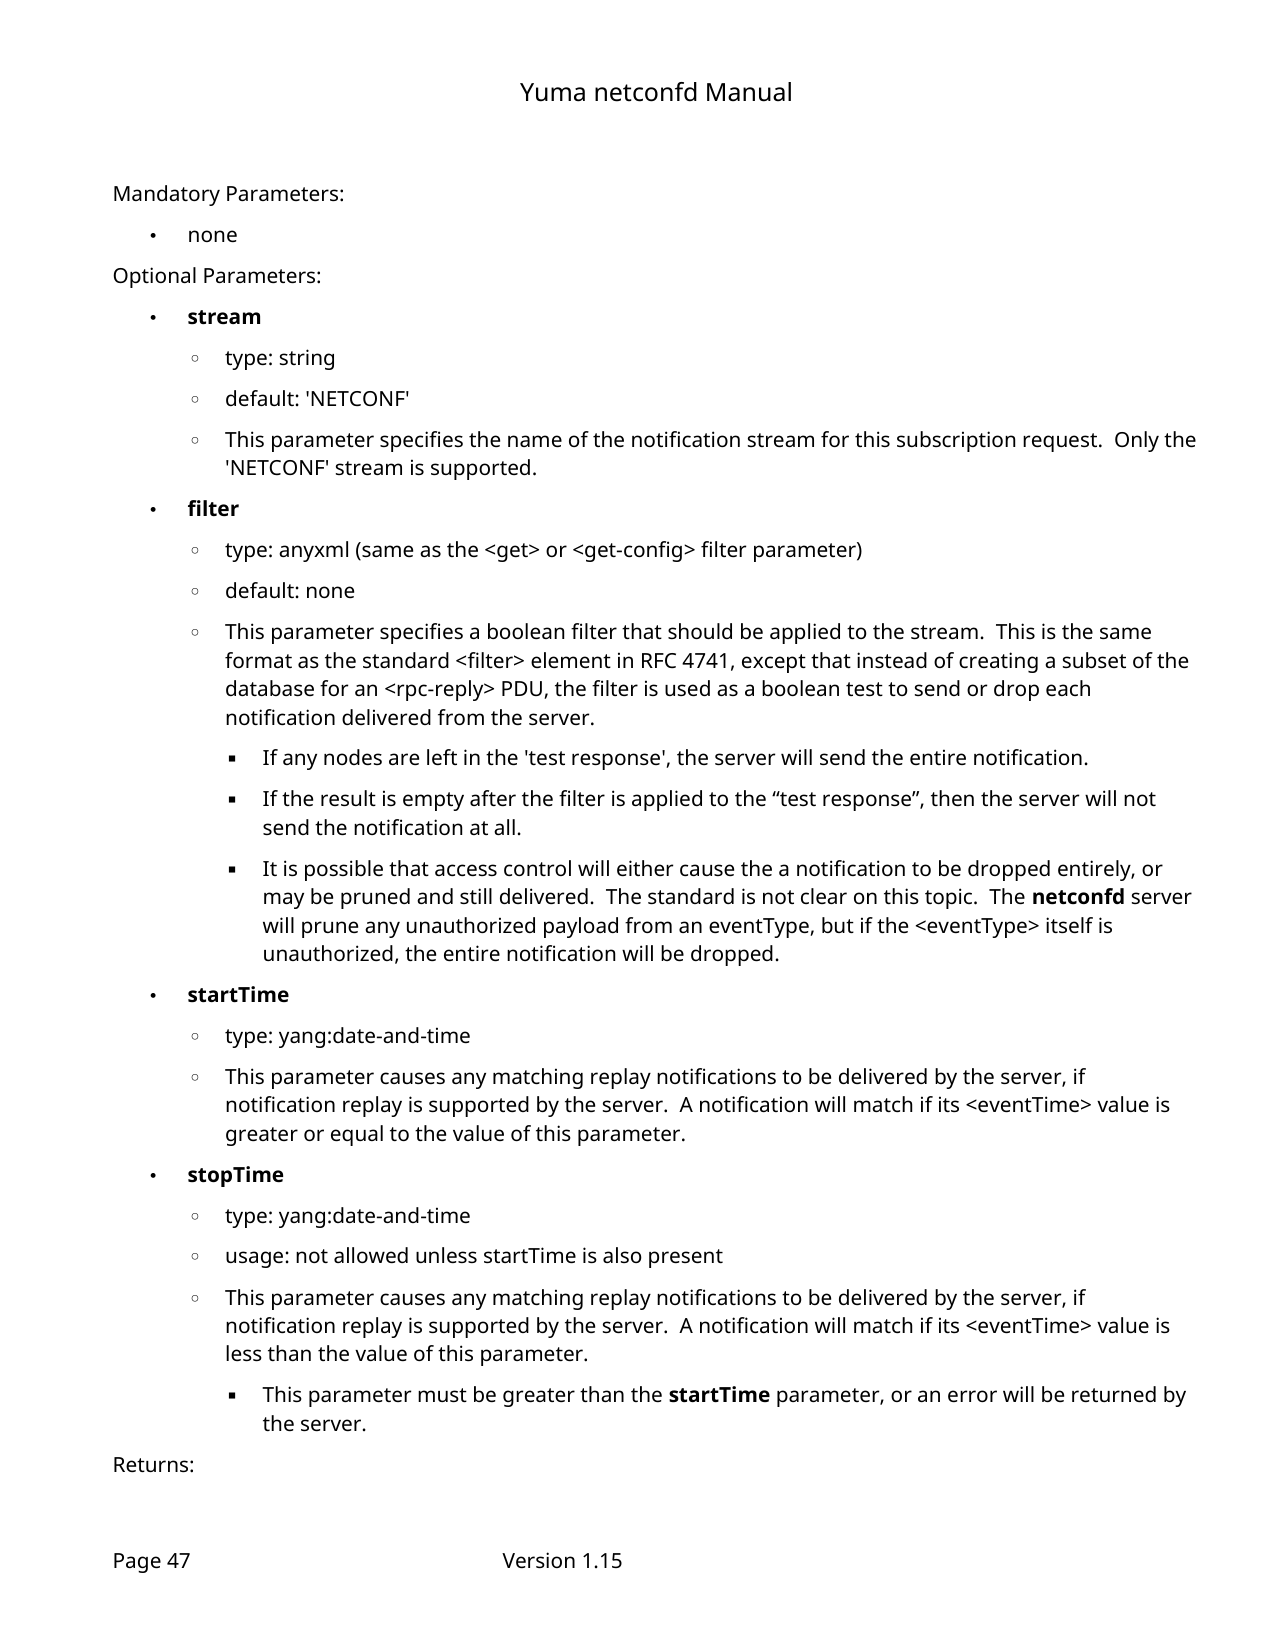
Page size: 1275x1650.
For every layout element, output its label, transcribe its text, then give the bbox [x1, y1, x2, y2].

list This parameter causes any matching replay notifications to be delivered by the server, if notification replay is supported by the server. A notification will match if its <eventTime> value is less than the value of this parameter. [187, 1283, 1200, 1368]
list type: anyxml (same as the <get> or <get-config> filter parameter) [187, 535, 1200, 564]
text Returns: [112, 1450, 1200, 1478]
list This parameter specifies a boolean filter that should be applied to the stream. This is the same format as the standard <filter> element in RFC 4741, except that instead of creating a subset of the database for an <rpc-reply> PDU, the filter is used as a boolean test to send or drop each notification delivered from the server. [187, 617, 1200, 731]
list none [150, 220, 1200, 249]
list This parameter must be greater than the startTime parameter, or an error will be returned by the server. [225, 1380, 1200, 1437]
list filter [150, 494, 1200, 523]
list It is possible that access control will either cause the a notification to be dropped entirely, or may be pruned and still delivered. The standard is not clear on this topic. The netconfd server will prune any unauthorized payload from an eventType, but if the <eventType> itself is unauthorized, the entire notification will be dropped. [225, 854, 1200, 968]
list usage: not allowed unless startTime is also present [187, 1242, 1200, 1270]
list default: 'NETCONF' [187, 384, 1200, 413]
list stopTime [150, 1160, 1200, 1188]
text Mandatory Parameters: [112, 179, 1200, 208]
list This parameter causes any matching replay notifications to be delivered by the server, if notification replay is supported by the server. A notification will match if its <eventTime> value is greater or equal to the value of this parameter. [187, 1062, 1200, 1147]
list type: yang:date-and-time [187, 1201, 1200, 1229]
list type: string [187, 343, 1200, 372]
list default: none [187, 576, 1200, 605]
list This parameter specifies the name of the notification stream for this subscription request. Only the 'NETCONF' stream is supported. [187, 425, 1200, 482]
list If the result is empty after the filter is applied to the “test response”, then the server will not send the notification at all. [225, 784, 1200, 841]
list type: yang:date-and-time [187, 1021, 1200, 1049]
text Optional Parameters: [112, 261, 1200, 290]
list stream [150, 302, 1200, 331]
list startTime [150, 980, 1200, 1008]
list If any nodes are left in the 'test response', the server will send the entire notification. [225, 743, 1200, 772]
